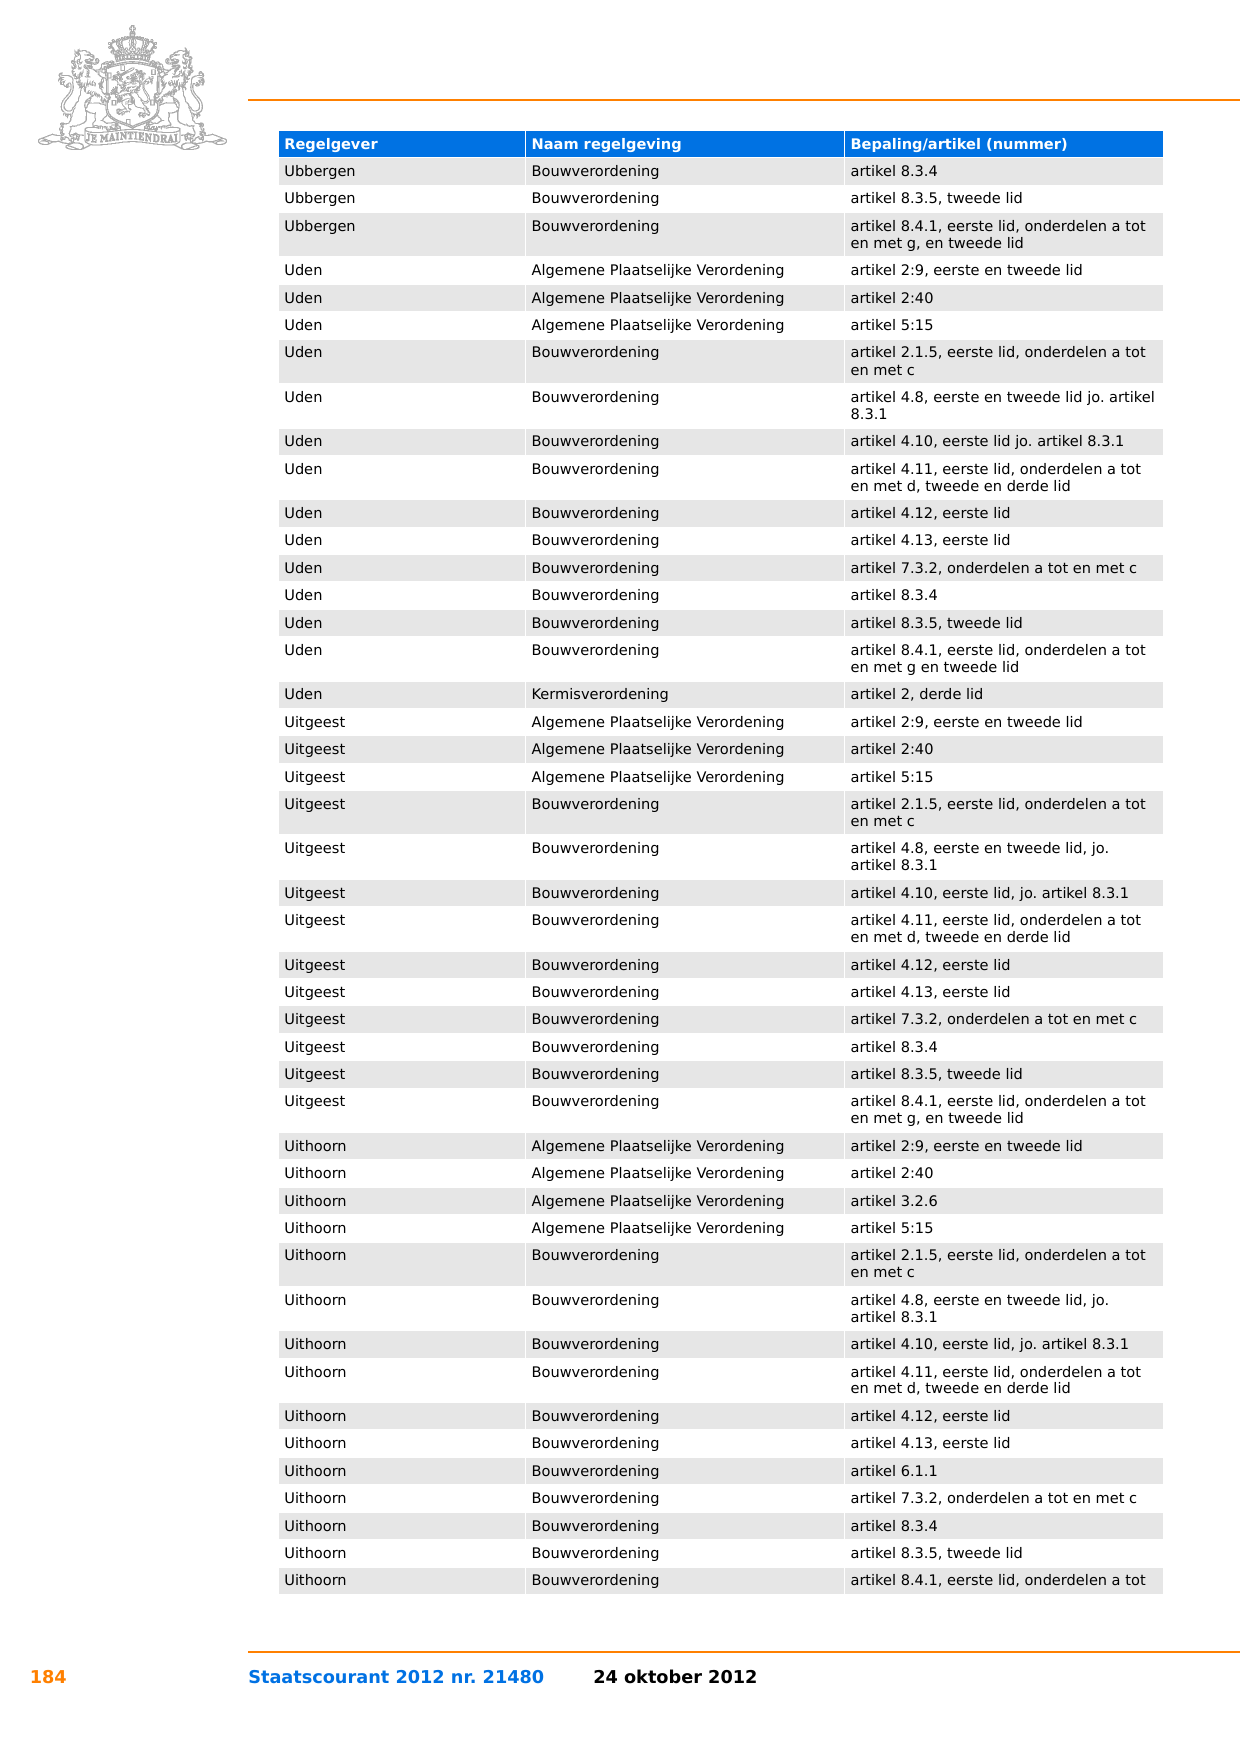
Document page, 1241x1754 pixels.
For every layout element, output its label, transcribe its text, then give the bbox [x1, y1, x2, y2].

table_cell artikel 4.10, eerste lid, jo. artikel 8.3.1 [845, 880, 1163, 906]
table_cell artikel 4.13, eerste lid [845, 528, 1163, 554]
table_cell Uitgeest [279, 880, 525, 906]
table_cell Uitgeest [279, 736, 525, 763]
table_cell Uden [279, 610, 525, 636]
table_cell Ubbergen [279, 158, 525, 185]
table_cell artikel 4.13, eerste lid [845, 979, 1163, 1005]
table_cell Bouwverordening [526, 186, 844, 212]
table_cell Uithoorn [279, 1215, 525, 1242]
table_cell Bouwverordening [526, 528, 844, 554]
table_cell Bouwverordening [526, 1331, 844, 1358]
table_cell artikel 4.12, eerste lid [845, 1403, 1163, 1429]
table_cell artikel 8.3.4 [845, 583, 1163, 609]
picture [38, 25, 227, 150]
table_cell Uithoorn [279, 1458, 525, 1484]
table_cell artikel 4.13, eerste lid [845, 1431, 1163, 1457]
table_cell artikel 5:15 [845, 1215, 1163, 1242]
table_cell Uden [279, 456, 525, 499]
table_cell artikel 4.8, eerste en tweede lid, jo. artikel 8.3.1 [845, 1287, 1163, 1330]
table_cell artikel 6.1.1 [845, 1458, 1163, 1484]
table_cell Uithoorn [279, 1331, 525, 1358]
table_cell Uden [279, 384, 525, 427]
table_cell Uithoorn [279, 1188, 525, 1214]
table_cell artikel 4.11, eerste lid, onderdelen a tot en met d, tweede en derde lid [845, 456, 1163, 499]
table_cell Uitgeest [279, 764, 525, 790]
table_cell Algemene Plaatselijke Verordening [526, 1160, 844, 1187]
table_cell Uden [279, 429, 525, 455]
table_cell Bouwverordening [526, 1061, 844, 1088]
table_cell artikel 8.3.4 [845, 1513, 1163, 1539]
table_cell Algemene Plaatselijke Verordening [526, 709, 844, 735]
table_cell Bouwverordening [526, 979, 844, 1005]
table_cell Uithoorn [279, 1485, 525, 1512]
table_cell Uithoorn [279, 1243, 525, 1286]
table_cell Uitgeest [279, 709, 525, 735]
table_cell artikel 8.3.5, tweede lid [845, 1061, 1163, 1088]
table_cell Uden [279, 285, 525, 311]
table_cell artikel 5:15 [845, 312, 1163, 339]
table_cell artikel 7.3.2, onderdelen a tot en met c [845, 1485, 1163, 1512]
table_cell artikel 2.1.5, eerste lid, onderdelen a tot en met c [845, 340, 1163, 383]
table_cell artikel 4.8, eerste en tweede lid, jo. artikel 8.3.1 [845, 836, 1163, 879]
table_cell artikel 8.3.5, tweede lid [845, 1540, 1163, 1566]
table_cell Uithoorn [279, 1133, 525, 1159]
table_cell Bouwverordening [526, 456, 844, 499]
table_cell Bouwverordening [526, 1458, 844, 1484]
table_cell artikel 4.12, eerste lid [845, 952, 1163, 978]
table_cell Ubbergen [279, 213, 525, 256]
table_cell Uitgeest [279, 907, 525, 951]
table_cell Algemene Plaatselijke Verordening [526, 1133, 844, 1159]
table_cell Uithoorn [279, 1513, 525, 1539]
table_cell Uden [279, 528, 525, 554]
table_cell Bouwverordening [526, 1513, 844, 1539]
table_cell Uithoorn [279, 1160, 525, 1187]
table_cell Uithoorn [279, 1568, 525, 1594]
table_cell artikel 2:9, eerste en tweede lid [845, 258, 1163, 284]
table_cell Uitgeest [279, 1061, 525, 1088]
table_cell Uitgeest [279, 979, 525, 1005]
table_cell Bouwverordening [526, 637, 844, 681]
table_cell artikel 2:40 [845, 285, 1163, 311]
table_cell Bouwverordening [526, 952, 844, 978]
table_cell Uithoorn [279, 1403, 525, 1429]
table_cell Bouwverordening [526, 158, 844, 185]
table_cell Algemene Plaatselijke Verordening [526, 736, 844, 763]
table_header Naam regelgeving [526, 131, 844, 157]
table_cell artikel 8.3.4 [845, 1034, 1163, 1060]
table_cell artikel 2:40 [845, 736, 1163, 763]
table_cell Uden [279, 682, 525, 708]
table_cell Bouwverordening [526, 583, 844, 609]
table_cell Uden [279, 258, 525, 284]
table_cell Bouwverordening [526, 384, 844, 427]
table_cell artikel 2:9, eerste en tweede lid [845, 709, 1163, 735]
table_cell Bouwverordening [526, 907, 844, 951]
table_cell Bouwverordening [526, 429, 844, 455]
table_cell artikel 8.4.1, eerste lid, onderdelen a tot [845, 1568, 1163, 1594]
table_cell artikel 2.1.5, eerste lid, onderdelen a tot en met c [845, 791, 1163, 834]
table_cell Uden [279, 340, 525, 383]
table_cell artikel 3.2.6 [845, 1188, 1163, 1214]
table_cell Uitgeest [279, 1006, 525, 1033]
table_cell Uitgeest [279, 836, 525, 879]
table_cell artikel 4.11, eerste lid, onderdelen a tot en met d, tweede en derde lid [845, 907, 1163, 951]
table_cell Algemene Plaatselijke Verordening [526, 312, 844, 339]
table_cell Algemene Plaatselijke Verordening [526, 764, 844, 790]
table_cell Uden [279, 312, 525, 339]
table_cell artikel 2:9, eerste en tweede lid [845, 1133, 1163, 1159]
table_cell artikel 7.3.2, onderdelen a tot en met c [845, 555, 1163, 581]
table_cell Uithoorn [279, 1359, 525, 1402]
table_cell artikel 4.10, eerste lid, jo. artikel 8.3.1 [845, 1331, 1163, 1358]
table_cell artikel 7.3.2, onderdelen a tot en met c [845, 1006, 1163, 1033]
table_cell Bouwverordening [526, 1540, 844, 1566]
table_cell artikel 5:15 [845, 764, 1163, 790]
table_cell Algemene Plaatselijke Verordening [526, 1215, 844, 1242]
table_cell Uitgeest [279, 791, 525, 834]
table_cell Uitgeest [279, 1089, 525, 1132]
table_cell Bouwverordening [526, 340, 844, 383]
table_cell artikel 4.12, eerste lid [845, 500, 1163, 527]
table_cell Bouwverordening [526, 1485, 844, 1512]
table_cell Uithoorn [279, 1431, 525, 1457]
table_cell Algemene Plaatselijke Verordening [526, 258, 844, 284]
table_cell artikel 2:40 [845, 1160, 1163, 1187]
table_cell Bouwverordening [526, 1568, 844, 1594]
table_header Bepaling/artikel (nummer) [845, 131, 1163, 157]
table_cell Bouwverordening [526, 555, 844, 581]
table_cell Uitgeest [279, 952, 525, 978]
table_cell Bouwverordening [526, 213, 844, 256]
table_cell artikel 4.10, eerste lid jo. artikel 8.3.1 [845, 429, 1163, 455]
table_cell Bouwverordening [526, 1359, 844, 1402]
table_cell artikel 8.4.1, eerste lid, onderdelen a tot en met g, en tweede lid [845, 213, 1163, 256]
table_cell Bouwverordening [526, 610, 844, 636]
table_cell Uitgeest [279, 1034, 525, 1060]
table_cell artikel 2.1.5, eerste lid, onderdelen a tot en met c [845, 1243, 1163, 1286]
table_cell Ubbergen [279, 186, 525, 212]
table_cell Bouwverordening [526, 791, 844, 834]
table_cell artikel 8.3.5, tweede lid [845, 610, 1163, 636]
table_cell Bouwverordening [526, 1243, 844, 1286]
table_cell Uithoorn [279, 1540, 525, 1566]
table_cell Bouwverordening [526, 1034, 844, 1060]
table_cell Uden [279, 500, 525, 527]
table_cell Bouwverordening [526, 1403, 844, 1429]
table_cell Algemene Plaatselijke Verordening [526, 1188, 844, 1214]
table_cell Bouwverordening [526, 1089, 844, 1132]
table_cell Bouwverordening [526, 836, 844, 879]
table_cell artikel 8.3.4 [845, 158, 1163, 185]
table_cell Bouwverordening [526, 880, 844, 906]
table_cell Bouwverordening [526, 1431, 844, 1457]
table_cell artikel 4.8, eerste en tweede lid jo. artikel 8.3.1 [845, 384, 1163, 427]
table_cell Uden [279, 555, 525, 581]
table_header Regelgever [279, 131, 525, 157]
table_cell Uithoorn [279, 1287, 525, 1330]
table_cell Bouwverordening [526, 1006, 844, 1033]
table_cell Uden [279, 637, 525, 681]
table_cell artikel 8.3.5, tweede lid [845, 186, 1163, 212]
table_cell Uden [279, 583, 525, 609]
table_cell artikel 4.11, eerste lid, onderdelen a tot en met d, tweede en derde lid [845, 1359, 1163, 1402]
table_cell artikel 8.4.1, eerste lid, onderdelen a tot en met g en tweede lid [845, 637, 1163, 681]
table_cell artikel 2, derde lid [845, 682, 1163, 708]
table_cell Bouwverordening [526, 1287, 844, 1330]
table_cell Bouwverordening [526, 500, 844, 527]
table_cell Kermisverordening [526, 682, 844, 708]
table_cell Algemene Plaatselijke Verordening [526, 285, 844, 311]
table_cell artikel 8.4.1, eerste lid, onderdelen a tot en met g, en tweede lid [845, 1089, 1163, 1132]
